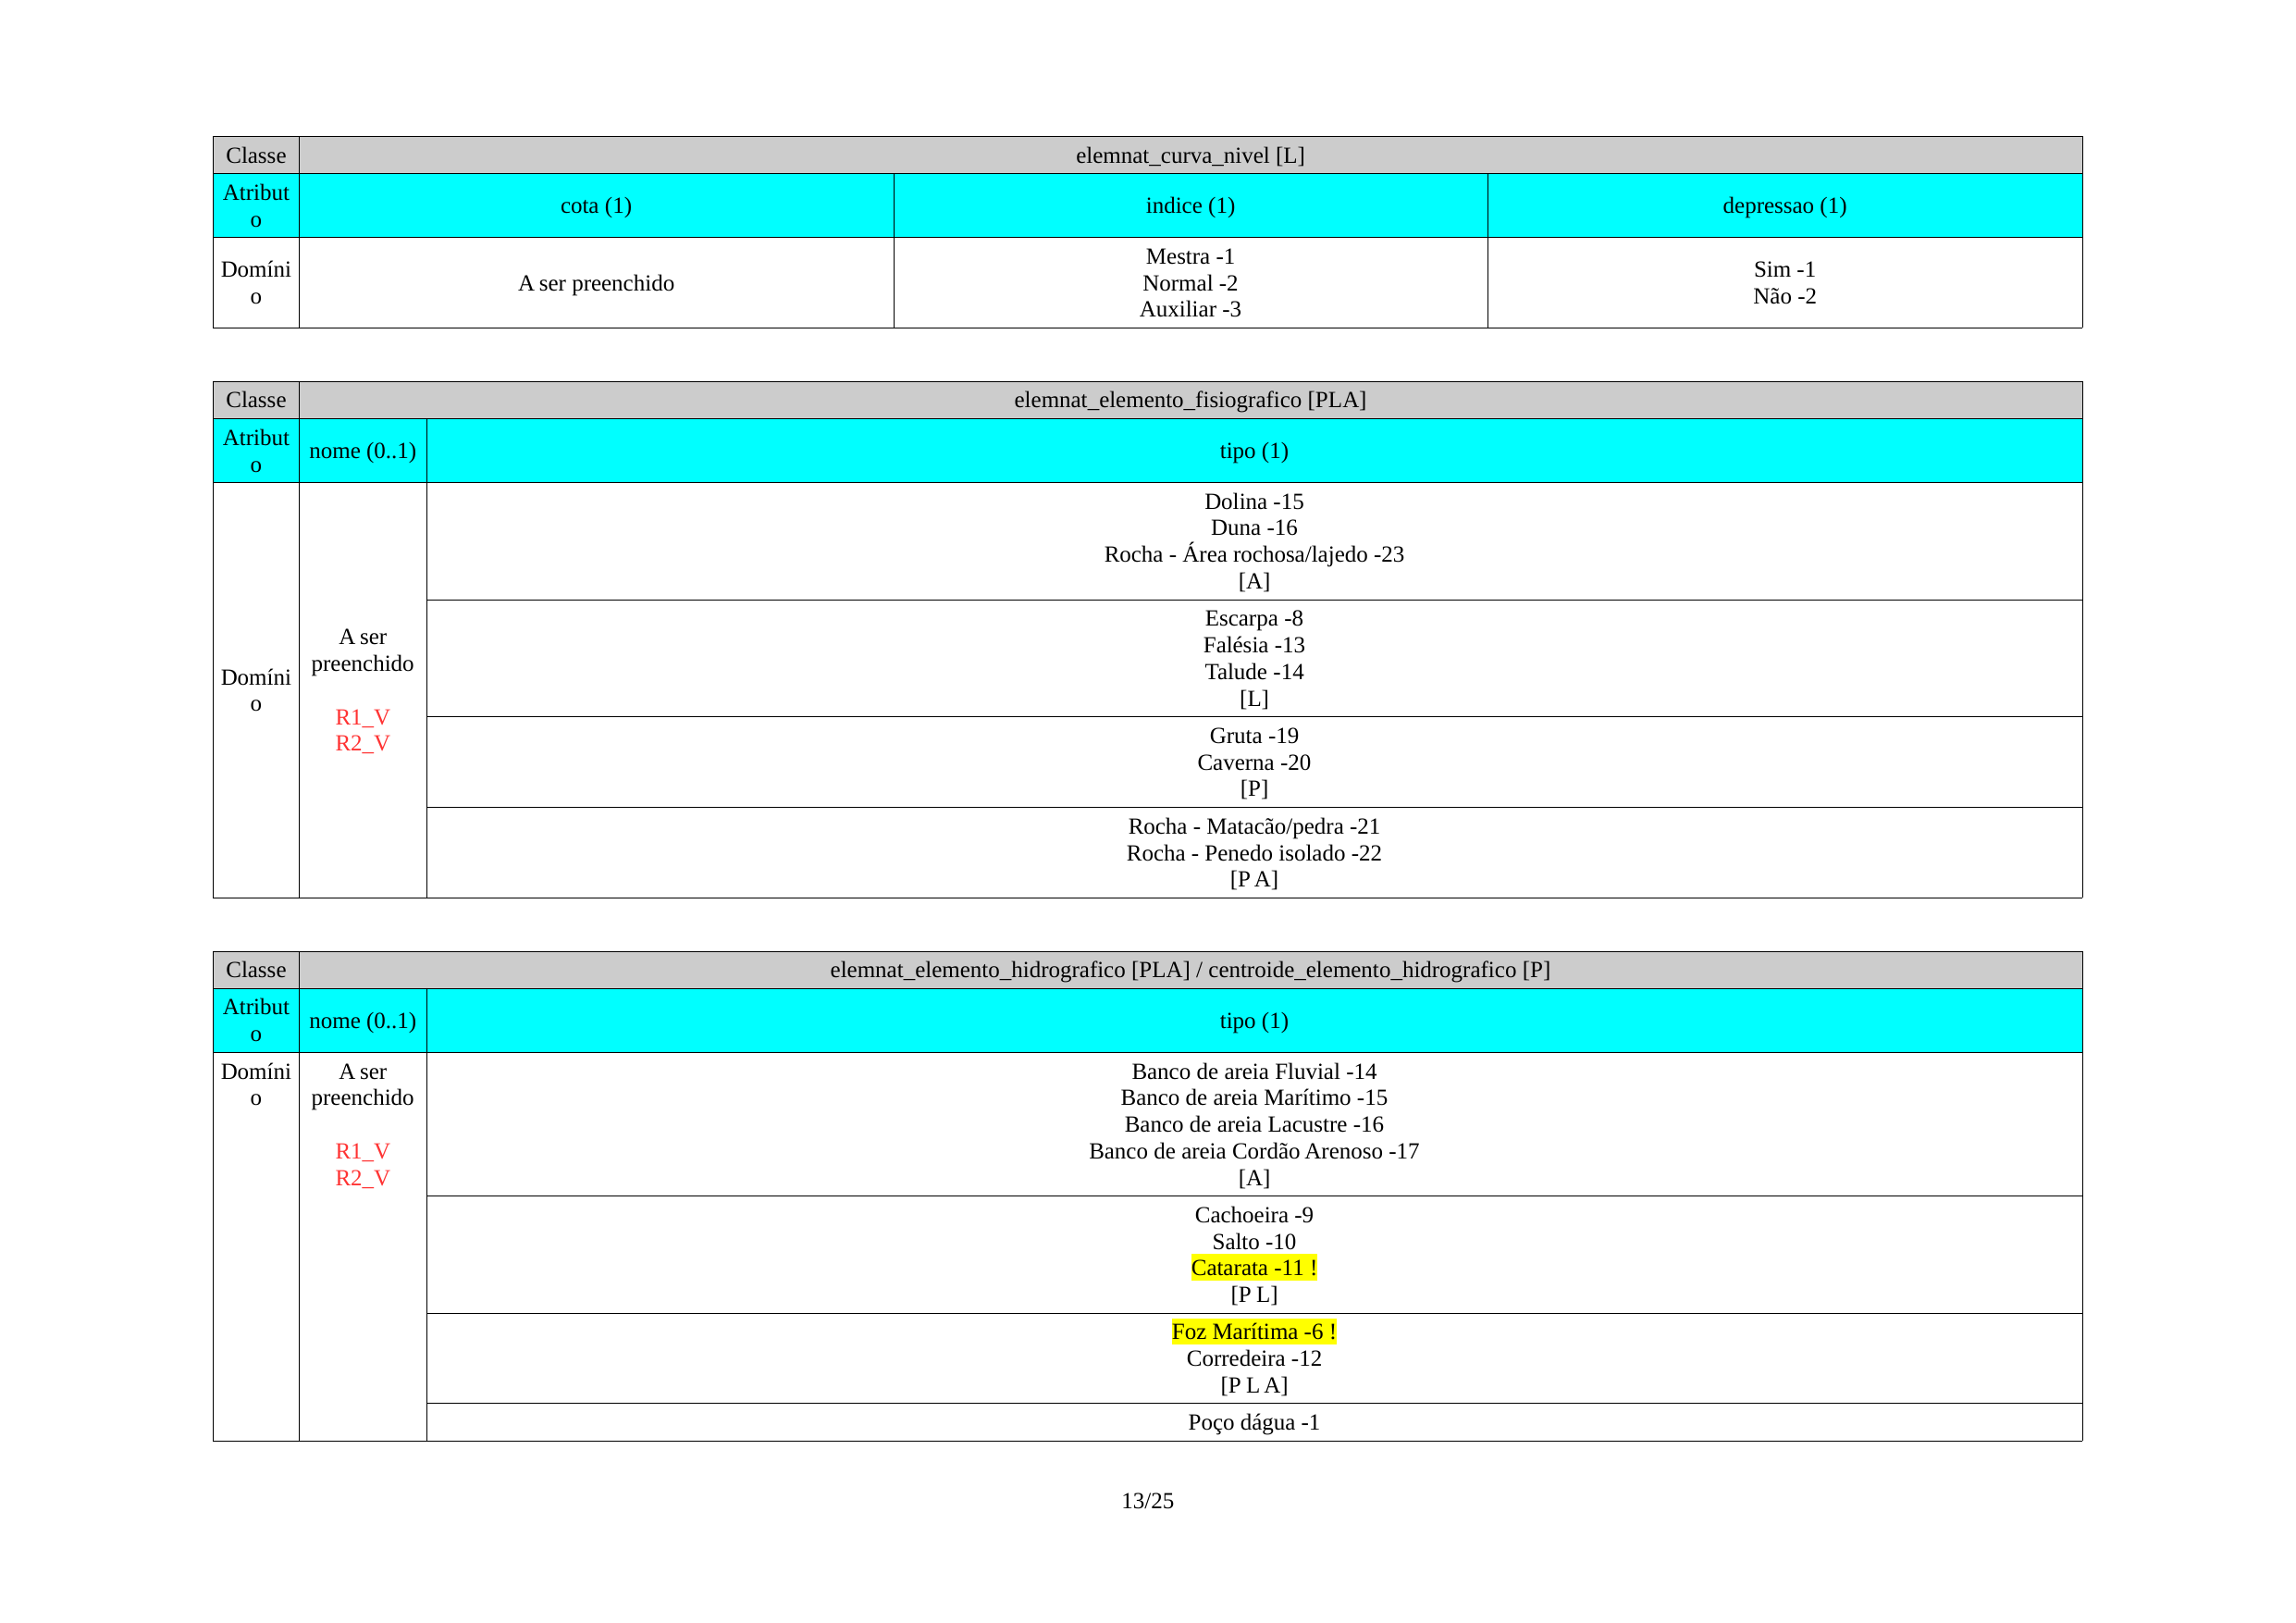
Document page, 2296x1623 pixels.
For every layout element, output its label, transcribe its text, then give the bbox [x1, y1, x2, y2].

table_cell Escarpa -8 Falésia -13 Talude -14 [L] [427, 601, 2082, 716]
table_cell tipo (1) [427, 989, 2082, 1052]
table_cell Domínio [214, 238, 299, 328]
table_cell Rocha - Matacão/pedra -21 Rocha - Penedo isolado -22 [P A] [427, 808, 2082, 898]
table_header Classe [214, 137, 299, 173]
table_header Classe [214, 382, 299, 418]
table_header elemnat_curva_nivel [L] [300, 137, 2082, 173]
table_cell A ser preenchido R1_V R2_V [300, 483, 426, 898]
table_header elemnat_elemento_hidrografico [PLA] / centroide_elemento_hidrografico [P] [300, 952, 2082, 988]
table_cell Cachoeira -9 Salto -10 Catarata -11 ! [P L] [427, 1196, 2082, 1313]
table_cell Atributo [214, 989, 299, 1052]
table_cell tipo (1) [427, 419, 2082, 482]
table_cell Sim -1 Não -2 [1488, 238, 2082, 328]
table_cell A ser preenchido R1_V R2_V [300, 1053, 426, 1441]
table_header Classe [214, 952, 299, 988]
table_cell Atributo [214, 419, 299, 482]
table_cell nome (0..1) [300, 419, 426, 482]
table_cell nome (0..1) [300, 989, 426, 1052]
table_cell indice (1) [895, 174, 1487, 237]
table_cell Foz Marítima -6 ! Corredeira -12 [P L A] [427, 1314, 2082, 1403]
table_cell Dolina -15 Duna -16 Rocha - Área rochosa/lajedo -23 [A] [427, 483, 2082, 600]
table_cell depressao (1) [1488, 174, 2082, 237]
table_cell Atributo [214, 174, 299, 237]
table_cell Domínio [214, 483, 299, 898]
table_cell cota (1) [300, 174, 894, 237]
table_header elemnat_elemento_fisiografico [PLA] [300, 382, 2082, 418]
table_cell Poço dágua -1 [427, 1404, 2082, 1441]
table_cell A ser preenchido [300, 238, 894, 328]
table_cell Gruta -19 Caverna -20 [P] [427, 717, 2082, 807]
table_cell Domínio [214, 1053, 299, 1441]
table_cell Mestra -1 Normal -2 Auxiliar -3 [895, 238, 1487, 328]
table_cell Banco de areia Fluvial -14 Banco de areia Marítimo -15 Banco de areia Lacustre -16 Banco de areia Cordão Arenoso -17 [A] [427, 1053, 2082, 1196]
